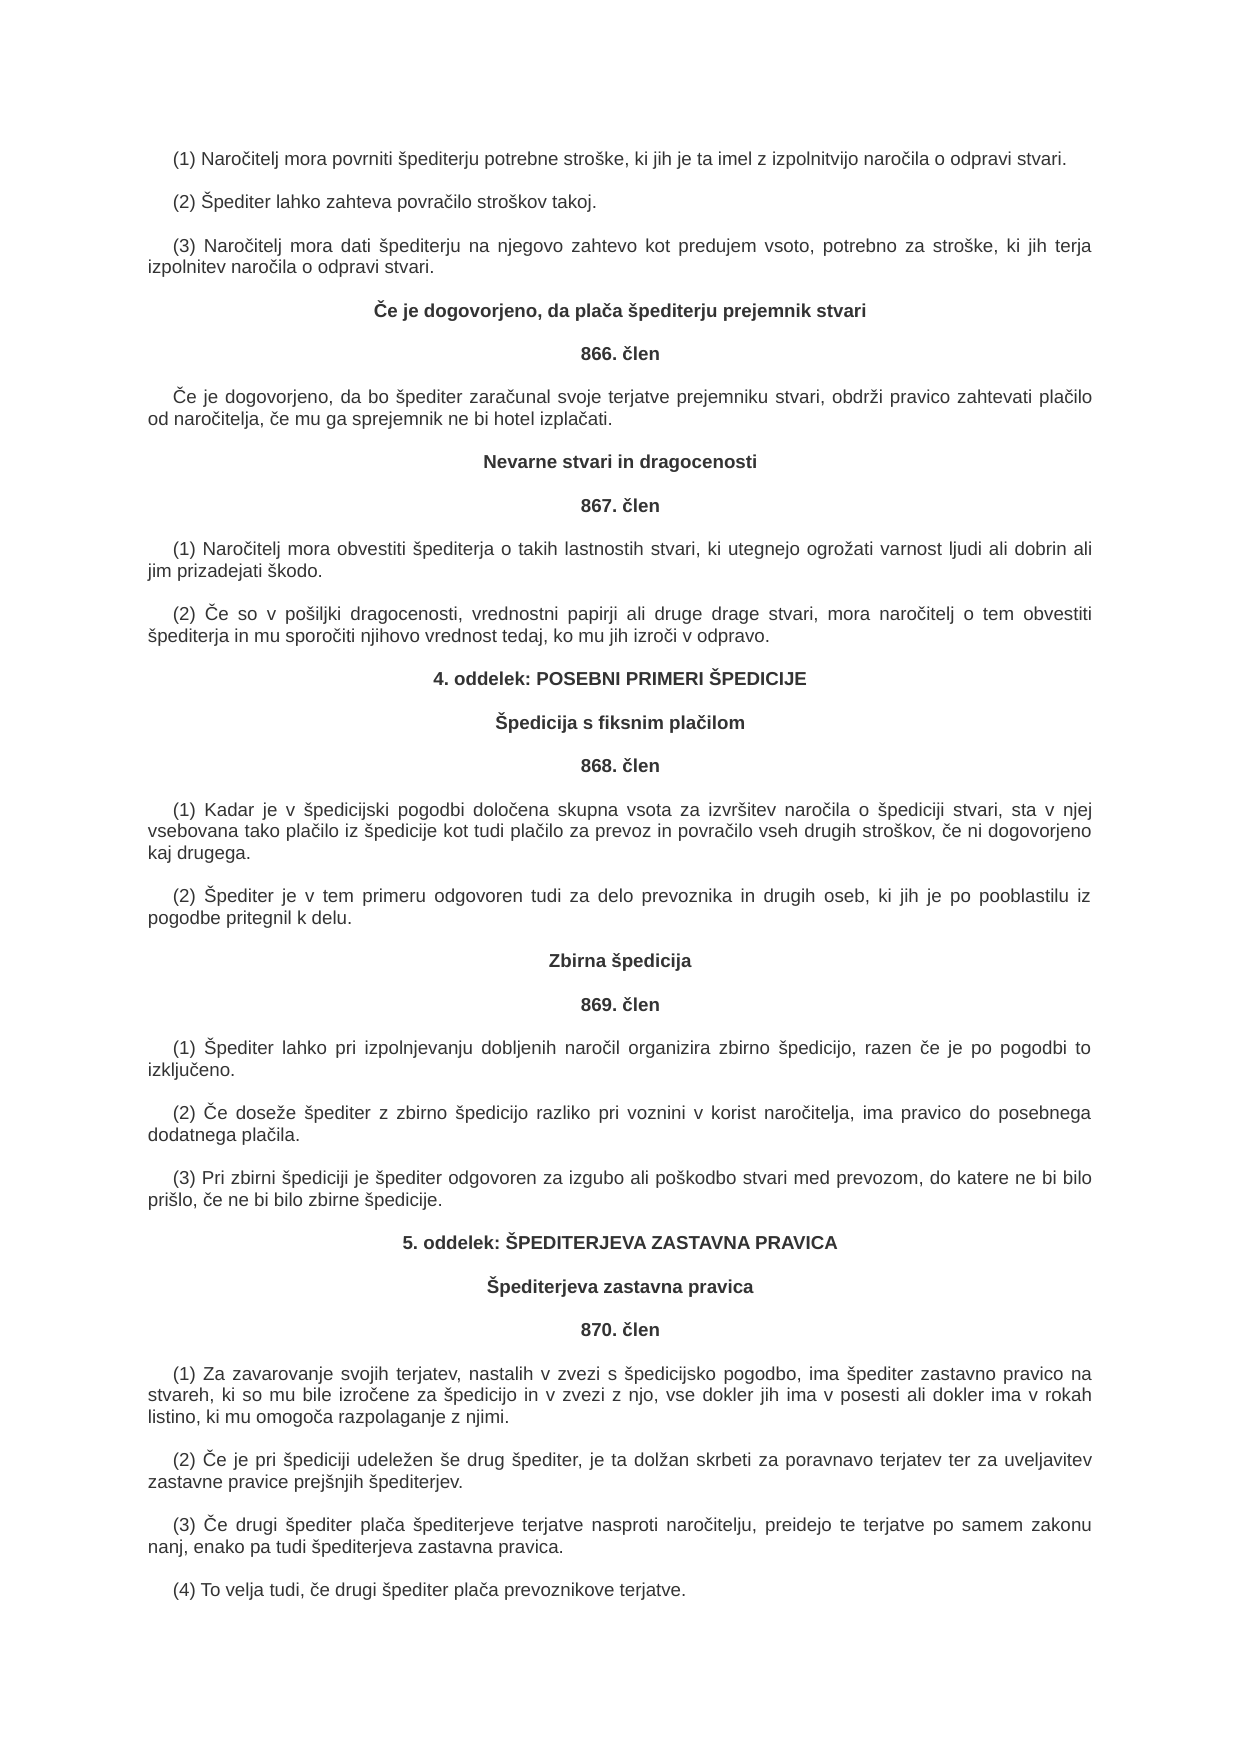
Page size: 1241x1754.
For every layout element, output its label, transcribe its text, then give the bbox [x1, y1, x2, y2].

text Špediterjeva zastavna pravica [148, 1275, 1093, 1297]
text (2) Špediter lahko zahteva povračilo stroškov takoj. [148, 191, 1093, 213]
text (3) Če drugi špediter plača špediterjeve terjatve nasproti naročitelju, preidejo te terjatve po samem zakonu nanj, enako pa tudi špediterjeva zastavna pravica. [148, 1514, 1093, 1557]
text (1) Za zavarovanje svojih terjatev, nastalih v zvezi s špedicijsko pogodbo, ima špediter zastavno pravico na stvareh, ki so mu bile izročene za špedicijo in v zvezi z njo, vse dokler jih ima v posesti ali dokler ima v rokah listino, ki mu omogoča razpolaganje z njimi. [148, 1362, 1093, 1427]
text (2) Špediter je v tem primeru odgovoren tudi za delo prevoznika in drugih oseb, ki jih je po pooblastilu iz pogodbe pritegnil k delu. [148, 885, 1093, 928]
text 4. oddelek: POSEBNI PRIMERI ŠPEDICIJE [148, 668, 1093, 690]
text Nevarne stvari in dragocenosti [148, 451, 1093, 473]
text (2) Če doseže špediter z zbirno špedicijo razliko pri voznini v korist naročitelja, ima pravico do posebnega dodatnega plačila. [148, 1102, 1093, 1145]
text 870. člen [148, 1319, 1093, 1340]
text Zbirna špedicija [148, 950, 1093, 972]
text (2) Če so v pošiljki dragocenosti, vrednostni papirji ali druge drage stvari, mora naročitelj o tem obvestiti špediterja in mu sporočiti njihovo vrednost tedaj, ko mu jih izroči v odpravo. [148, 603, 1093, 646]
text 867. člen [148, 495, 1093, 516]
text 868. člen [148, 755, 1093, 777]
text (1) Kadar je v špedicijski pogodbi določena skupna vsota za izvršitev naročila o špediciji stvari, sta v njej vsebovana tako plačilo iz špedicije kot tudi plačilo za prevoz in povračilo vseh drugih stroškov, če ni dogovorjeno kaj drugega. [148, 798, 1093, 863]
text Če je dogovorjeno, da bo špediter zaračunal svoje terjatve prejemniku stvari, obdrži pravico zahtevati plačilo od naročitelja, če mu ga sprejemnik ne bi hotel izplačati. [148, 386, 1093, 429]
text (2) Če je pri špediciji udeležen še drug špediter, je ta dolžan skrbeti za poravnavo terjatev ter za uveljavitev zastavne pravice prejšnjih špediterjev. [148, 1449, 1093, 1492]
text 5. oddelek: ŠPEDITERJEVA ZASTAVNA PRAVICA [148, 1232, 1093, 1253]
text (1) Naročitelj mora povrniti špediterju potrebne stroške, ki jih je ta imel z izpolnitvijo naročila o odpravi stvari. [148, 148, 1093, 169]
text (1) Naročitelj mora obvestiti špediterja o takih lastnostih stvari, ki utegnejo ogrožati varnost ljudi ali dobrin ali jim prizadejati škodo. [148, 538, 1093, 581]
text Če je dogovorjeno, da plača špediterju prejemnik stvari [148, 299, 1093, 321]
text 866. člen [148, 343, 1093, 364]
text (4) To velja tudi, če drugi špediter plača prevoznikove terjatve. [148, 1579, 1093, 1600]
text (3) Pri zbirni špediciji je špediter odgovoren za izgubo ali poškodbo stvari med prevozom, do katere ne bi bilo prišlo, če ne bi bilo zbirne špedicije. [148, 1167, 1093, 1210]
text 869. člen [148, 993, 1093, 1015]
text Špedicija s fiksnim plačilom [148, 712, 1093, 733]
text (3) Naročitelj mora dati špediterju na njegovo zahtevo kot predujem vsoto, potrebno za stroške, ki jih terja izpolnitev naročila o odpravi stvari. [148, 234, 1093, 278]
text (1) Špediter lahko pri izpolnjevanju dobljenih naročil organizira zbirno špedicijo, razen če je po pogodbi to izključeno. [148, 1037, 1093, 1080]
